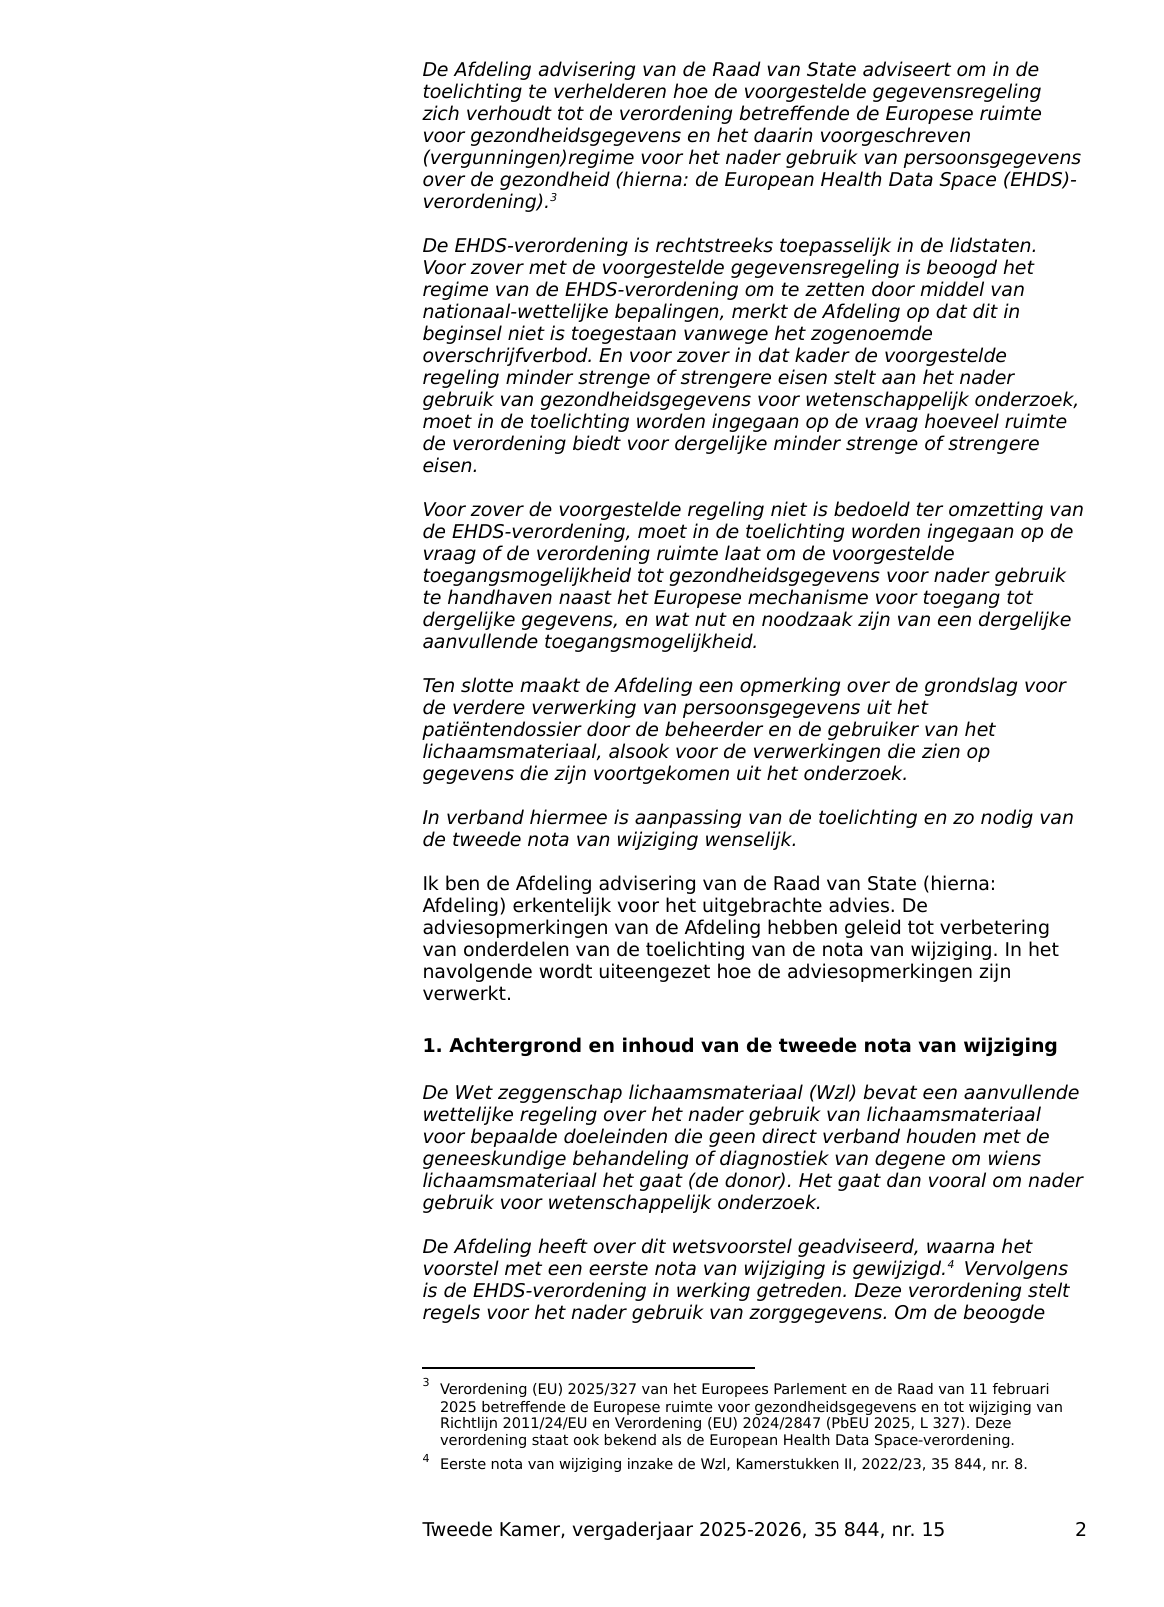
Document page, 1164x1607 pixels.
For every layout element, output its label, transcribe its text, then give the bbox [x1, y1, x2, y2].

text De Afdeling heeft over dit wetsvoorstel geadviseerd, waarna het voorstel met een eerste nota van wijziging is gewijzigd. Vervolgens is de EHDS-verordening in werking getreden. Deze verordening stelt regels voor het nader gebruik van zorggegevens. Om de beoogde [422, 1236, 1087, 1324]
text Eerste nota van wijziging inzake de Wzl, Kamerstukken II, 2022/23, 35 844, nr. 8. [422, 1452, 1087, 1474]
text Ten slotte maakt de Afdeling een opmerking over de grondslag voor de verdere verwerking van persoonsgegevens uit het patiëntendossier door de beheerder en de gebruiker van het lichaamsmateriaal, alsook voor de verwerkingen die zien op gegevens die zijn voortgekomen uit het onderzoek. [422, 675, 1087, 785]
text Verordening (EU) 2025/327 van het Europees Parlement en de Raad van 11 februari 2025 betreffende de Europese ruimte voor gezondheidsgegevens en tot wijziging van Richtlijn 2011/24/EU en Verordening (EU) 2024/2847 (PbEU 2025, L 327). Deze verordening staat ook bekend als de European Health Data Space-verordening. [422, 1377, 1087, 1449]
text De Wet zeggenschap lichaamsmateriaal (Wzl) bevat een aanvullende wettelijke regeling over het nader gebruik van lichaamsmateriaal voor bepaalde doeleinden die geen direct verband houden met de geneeskundige behandeling of diagnostiek van degene om wiens lichaamsmateriaal het gaat (de donor). Het gaat dan vooral om nader gebruik voor wetenschappelijk onderzoek. [422, 1082, 1087, 1214]
text De EHDS-verordening is rechtstreeks toepasselijk in de lidstaten. Voor zover met de voorgestelde gegevensregeling is beoogd het regime van de EHDS-verordening om te zetten door middel van nationaal-wettelijke bepalingen, merkt de Afdeling op dat dit in beginsel niet is toegestaan vanwege het zogenoemde overschrijfverbod. En voor zover in dat kader de voorgestelde regeling minder strenge of strengere eisen stelt aan het nader gebruik van gezondheidsgegevens voor wetenschappelijk onderzoek, moet in de toelichting worden ingegaan op de vraag hoeveel ruimte de verordening biedt voor dergelijke minder strenge of strengere eisen. [422, 235, 1087, 477]
text Ik ben de Afdeling advisering van de Raad van State (hierna: Afdeling) erkentelijk voor het uitgebrachte advies. De adviesopmerkingen van de Afdeling hebben geleid tot verbetering van onderdelen van de toelichting van de nota van wijziging. In het navolgende wordt uiteengezet hoe de adviesopmerkingen zijn verwerkt. [422, 873, 1087, 1005]
text Voor zover de voorgestelde regeling niet is bedoeld ter omzetting van de EHDS-verordening, moet in de toelichting worden ingegaan op de vraag of de verordening ruimte laat om de voorgestelde toegangsmogelijkheid tot gezondheidsgegevens voor nader gebruik te handhaven naast het Europese mechanisme voor toegang tot dergelijke gegevens, en wat nut en noodzaak zijn van een dergelijke aanvullende toegangsmogelijkheid. [422, 499, 1087, 653]
subtitle 1. Achtergrond en inhoud van de tweede nota van wijziging [422, 1035, 1087, 1057]
text De Afdeling advisering van de Raad van State adviseert om in de toelichting te verhelderen hoe de voorgestelde gegevensregeling zich verhoudt tot de verordening betreffende de Europese ruimte voor gezondheidsgegevens en het daarin voorgeschreven (vergunningen)regime voor het nader gebruik van persoonsgegevens over de gezondheid (hierna: de European Health Data Space (EHDS)-verordening). [422, 59, 1087, 213]
text In verband hiermee is aanpassing van de toelichting en zo nodig van de tweede nota van wijziging wenselijk. [422, 807, 1087, 851]
